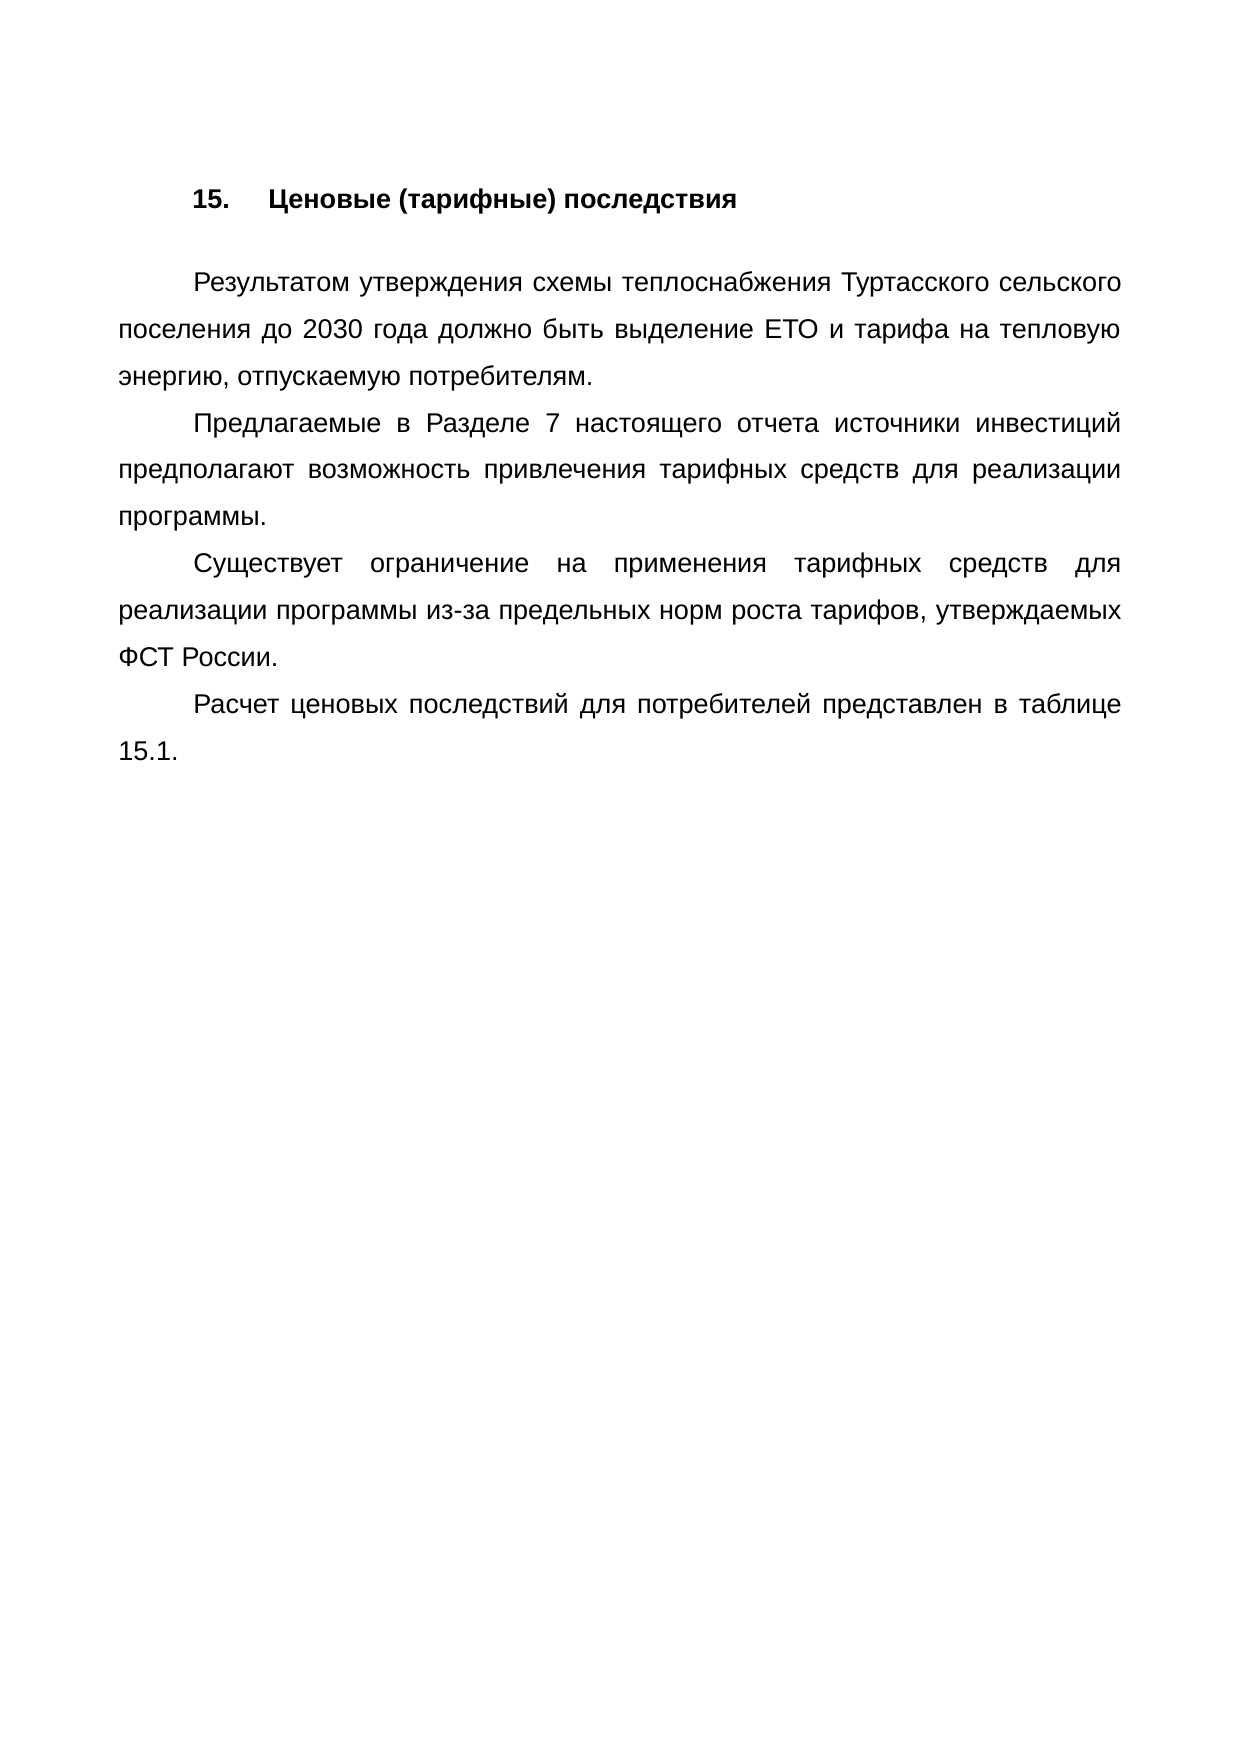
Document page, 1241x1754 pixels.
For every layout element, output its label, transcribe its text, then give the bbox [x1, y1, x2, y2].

text Результатом утверждения схемы теплоснабжения Туртасского сельского поселения до 2030 года должно быть выделение ЕТО и тарифа на тепловую энергию, отпускаемую потребителям. [118, 266, 1122, 391]
list Ценовые (тарифные) последствия [118, 183, 1122, 215]
text Расчет ценовых последствий для потребителей представлен в таблице 15.1. [118, 688, 1122, 766]
text Предлагаемые в Разделе 7 настоящего отчета источники инвестиций предполагают возможность привлечения тарифных средств для реализации программы. [118, 407, 1122, 532]
text Существует ограничение на применения тарифных средств для реализации программы из-за предельных норм роста тарифов, утверждаемых ФСТ России. [118, 547, 1122, 672]
